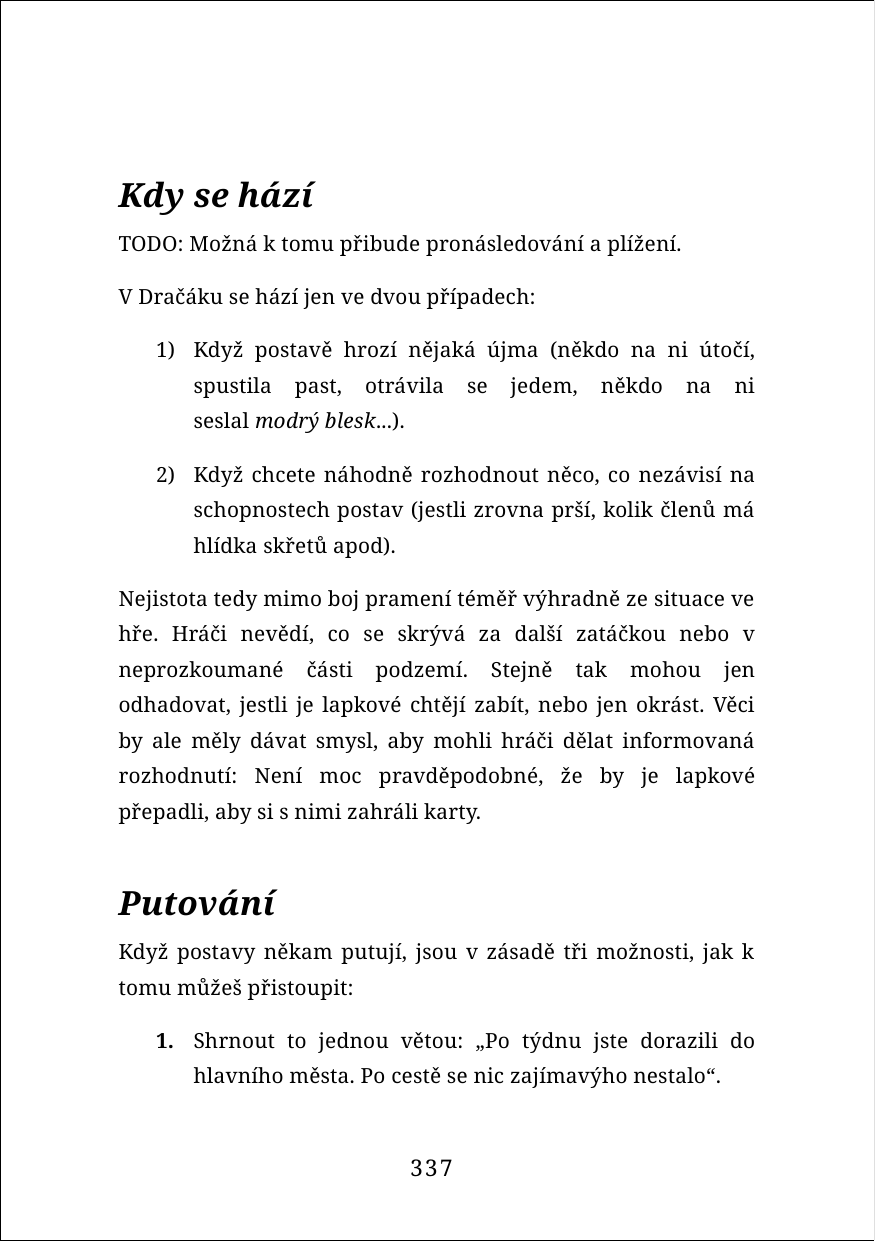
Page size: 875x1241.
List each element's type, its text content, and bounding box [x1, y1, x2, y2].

text Nejistota tedy mimo boj pramení téměř výhradně ze situace ve hře. Hráči nevědí, co se skrývá za další zatáčkou nebo v neprozkoumané části podzemí. Stejně tak mohou jen odhadovat, jestli je lapkové chtějí zabít, nebo jen okrást. Věci by ale měly dávat smysl, aby mohli hráči dělat informovaná rozhodnutí: Není moc pravděpodobné, že by je lapkové přepadli, aby si s nimi zahráli karty. [118, 584, 756, 826]
list Když postavě hrozí nějaká újma (někdo na ni útočí, spustila past, otrávila se jedem, někdo na ni seslal modrý blesk...). [156, 335, 756, 435]
text V Dračáku se hází jen ve dvou případech: [118, 282, 756, 311]
subtitle Putování [118, 880, 756, 925]
list Shrnout to jednou větou: „Po týdnu jste dorazili do hlavního města. Po cestě se nic zajímavýho nestalo“. [156, 1026, 756, 1090]
text TODO: Možná k tomu přibude pronásledování a plížení. [118, 229, 756, 257]
text Když postavy někam putují, jsou v zásadě tři možnosti, jak k tomu můžeš přistoupit: [118, 937, 756, 1001]
subtitle Kdy se hází [118, 172, 756, 217]
list Když chcete náhodně rozhodnout něco, co nezávisí na schopnostech postav (jestli zrovna prší, kolik členů má hlídka skřetů apod). [156, 460, 756, 559]
